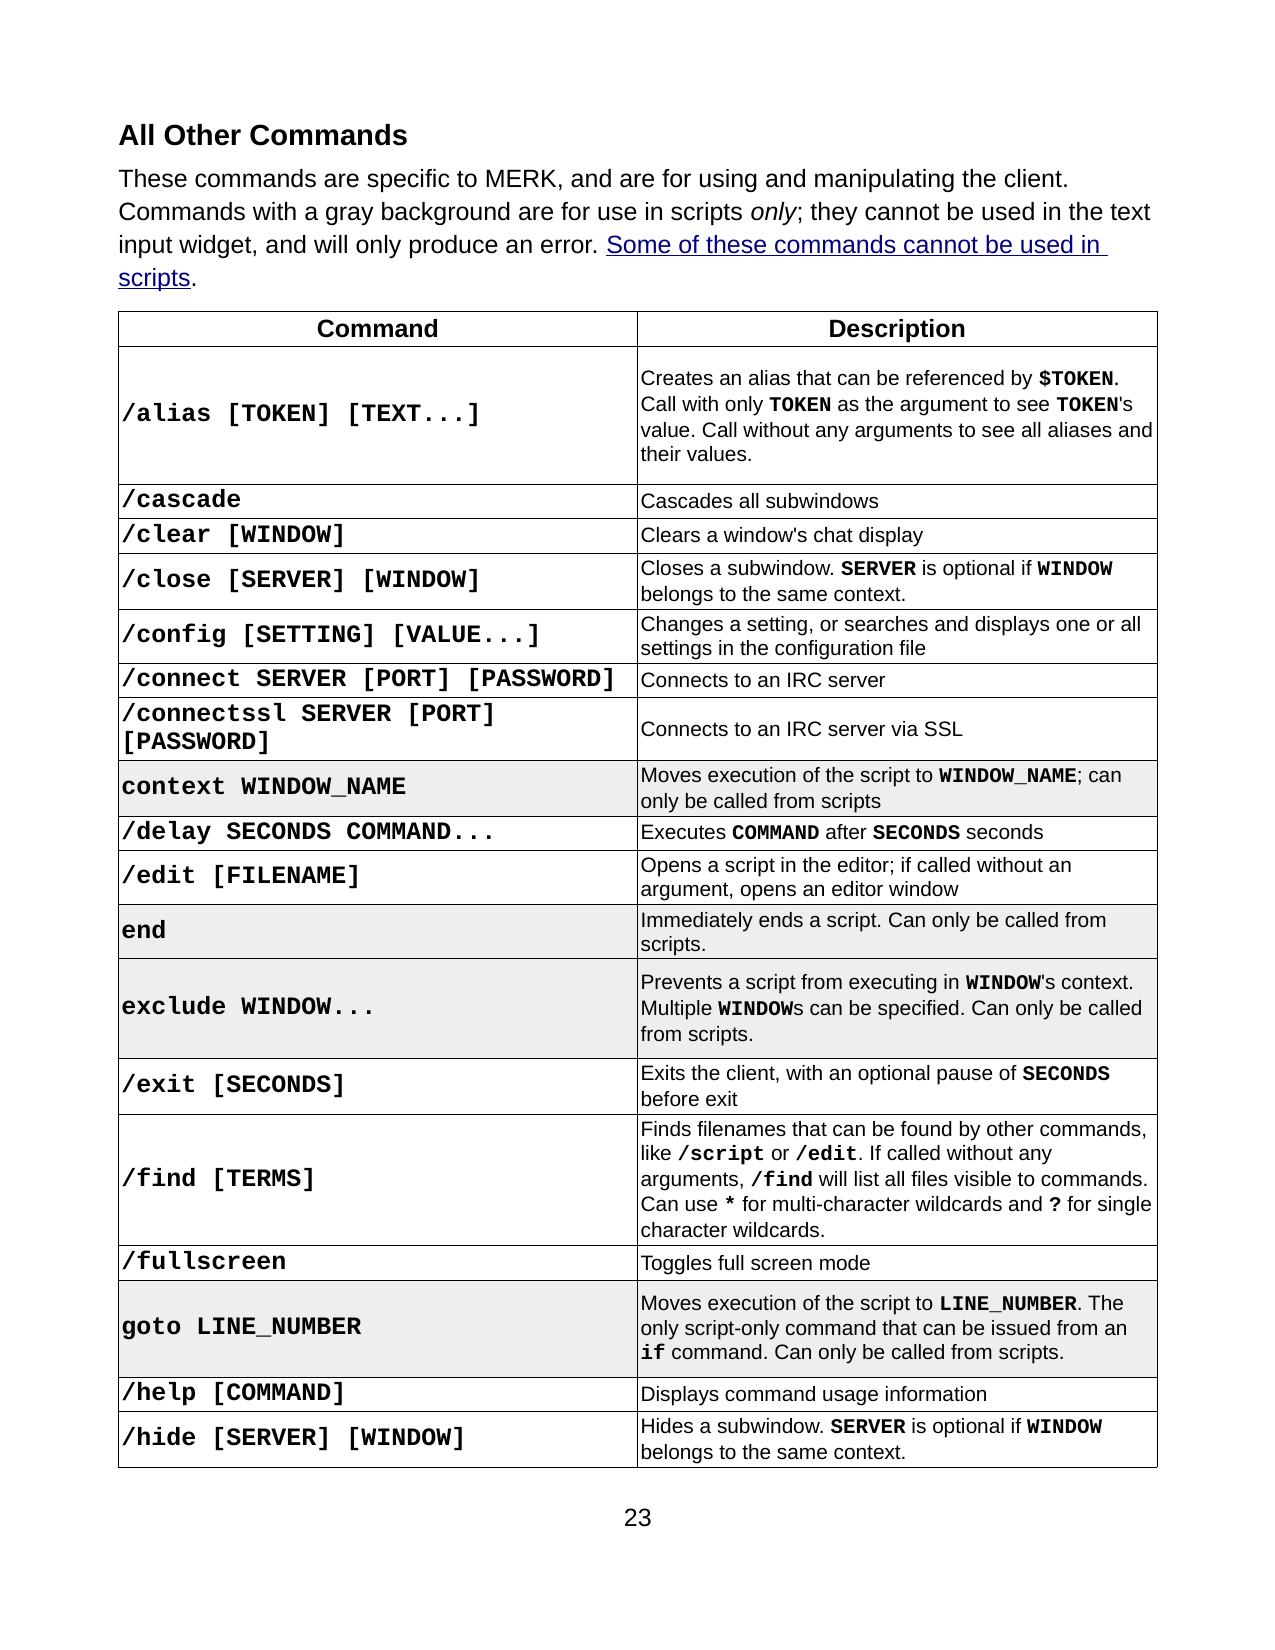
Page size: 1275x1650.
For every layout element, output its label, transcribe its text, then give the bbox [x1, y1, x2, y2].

table_cell Exits the client, with an optional pause of SECONDS before exit [638, 1059, 1157, 1113]
table_cell /connect SERVER [PORT] [PASSWORD] [119, 664, 637, 697]
table_header Description [638, 312, 1157, 346]
table_cell Creates an alias that can be referenced by $TOKEN. Call with only TOKEN as the argument to see TOKEN's value. Call without any arguments to see all aliases and their values. [638, 347, 1157, 483]
table_cell /close [SERVER] [WINDOW] [119, 554, 637, 608]
table_cell Toggles full screen mode [638, 1246, 1157, 1279]
table_cell context WINDOW_NAME [119, 761, 637, 816]
table_cell Executes COMMAND after SECONDS seconds [638, 817, 1157, 850]
table_cell /clear [WINDOW] [119, 519, 637, 552]
table_cell /exit [SECONDS] [119, 1059, 637, 1113]
table_cell /fullscreen [119, 1246, 637, 1279]
table_cell Hides a subwindow. SERVER is optional if WINDOW belongs to the same context. [638, 1412, 1157, 1467]
table_cell /delay SECONDS COMMAND... [119, 817, 637, 850]
table_header Command [119, 312, 637, 346]
table_cell /hide [SERVER] [WINDOW] [119, 1412, 637, 1467]
table_cell /alias [TOKEN] [TEXT...] [119, 347, 637, 483]
text These commands are specific to MERK, and are for using and manipulating the client. Commands with a gray background are for use in scripts only; they cannot be used in the text input widget, and will only produce an error. Some of these commands cannot be used in scripts. [118, 164, 1157, 292]
table_cell goto LINE_NUMBER [119, 1281, 637, 1377]
table_cell Changes a setting, or searches and displays one or all settings in the configuration file [638, 610, 1157, 662]
table_cell Cascades all subwindows [638, 485, 1157, 518]
table_cell Moves execution of the script to WINDOW_NAME; can only be called from scripts [638, 761, 1157, 816]
table_cell /edit [FILENAME] [119, 851, 637, 904]
table_cell Immediately ends a script. Can only be called from scripts. [638, 905, 1157, 958]
table_cell Prevents a script from executing in WINDOW's context. Multiple WINDOWs can be specified. Can only be called from scripts. [638, 959, 1157, 1058]
subtitle All Other Commands [118, 118, 1157, 152]
table_cell /connectssl SERVER [PORT] [PASSWORD] [119, 698, 637, 760]
table_cell /find [TERMS] [119, 1115, 637, 1245]
table_cell /help [COMMAND] [119, 1378, 637, 1411]
table_cell Clears a window's chat display [638, 519, 1157, 552]
table_cell Connects to an IRC server via SSL [638, 698, 1157, 760]
table_cell Displays command usage information [638, 1378, 1157, 1411]
table_cell Connects to an IRC server [638, 664, 1157, 697]
table_cell end [119, 905, 637, 958]
table_cell /cascade [119, 485, 637, 518]
table_cell Finds filenames that can be found by other commands, like /script or /edit. If called without any arguments, /find will list all files visible to commands. Can use * for multi-character wildcards and ? for single character wildcards. [638, 1115, 1157, 1245]
table_cell /config [SETTING] [VALUE...] [119, 610, 637, 662]
table_cell Opens a script in the editor; if called without an argument, opens an editor window [638, 851, 1157, 904]
table_cell exclude WINDOW... [119, 959, 637, 1058]
table_cell Moves execution of the script to LINE_NUMBER. The only script-only command that can be issued from an if command. Can only be called from scripts. [638, 1281, 1157, 1377]
table_cell Closes a subwindow. SERVER is optional if WINDOW belongs to the same context. [638, 554, 1157, 608]
